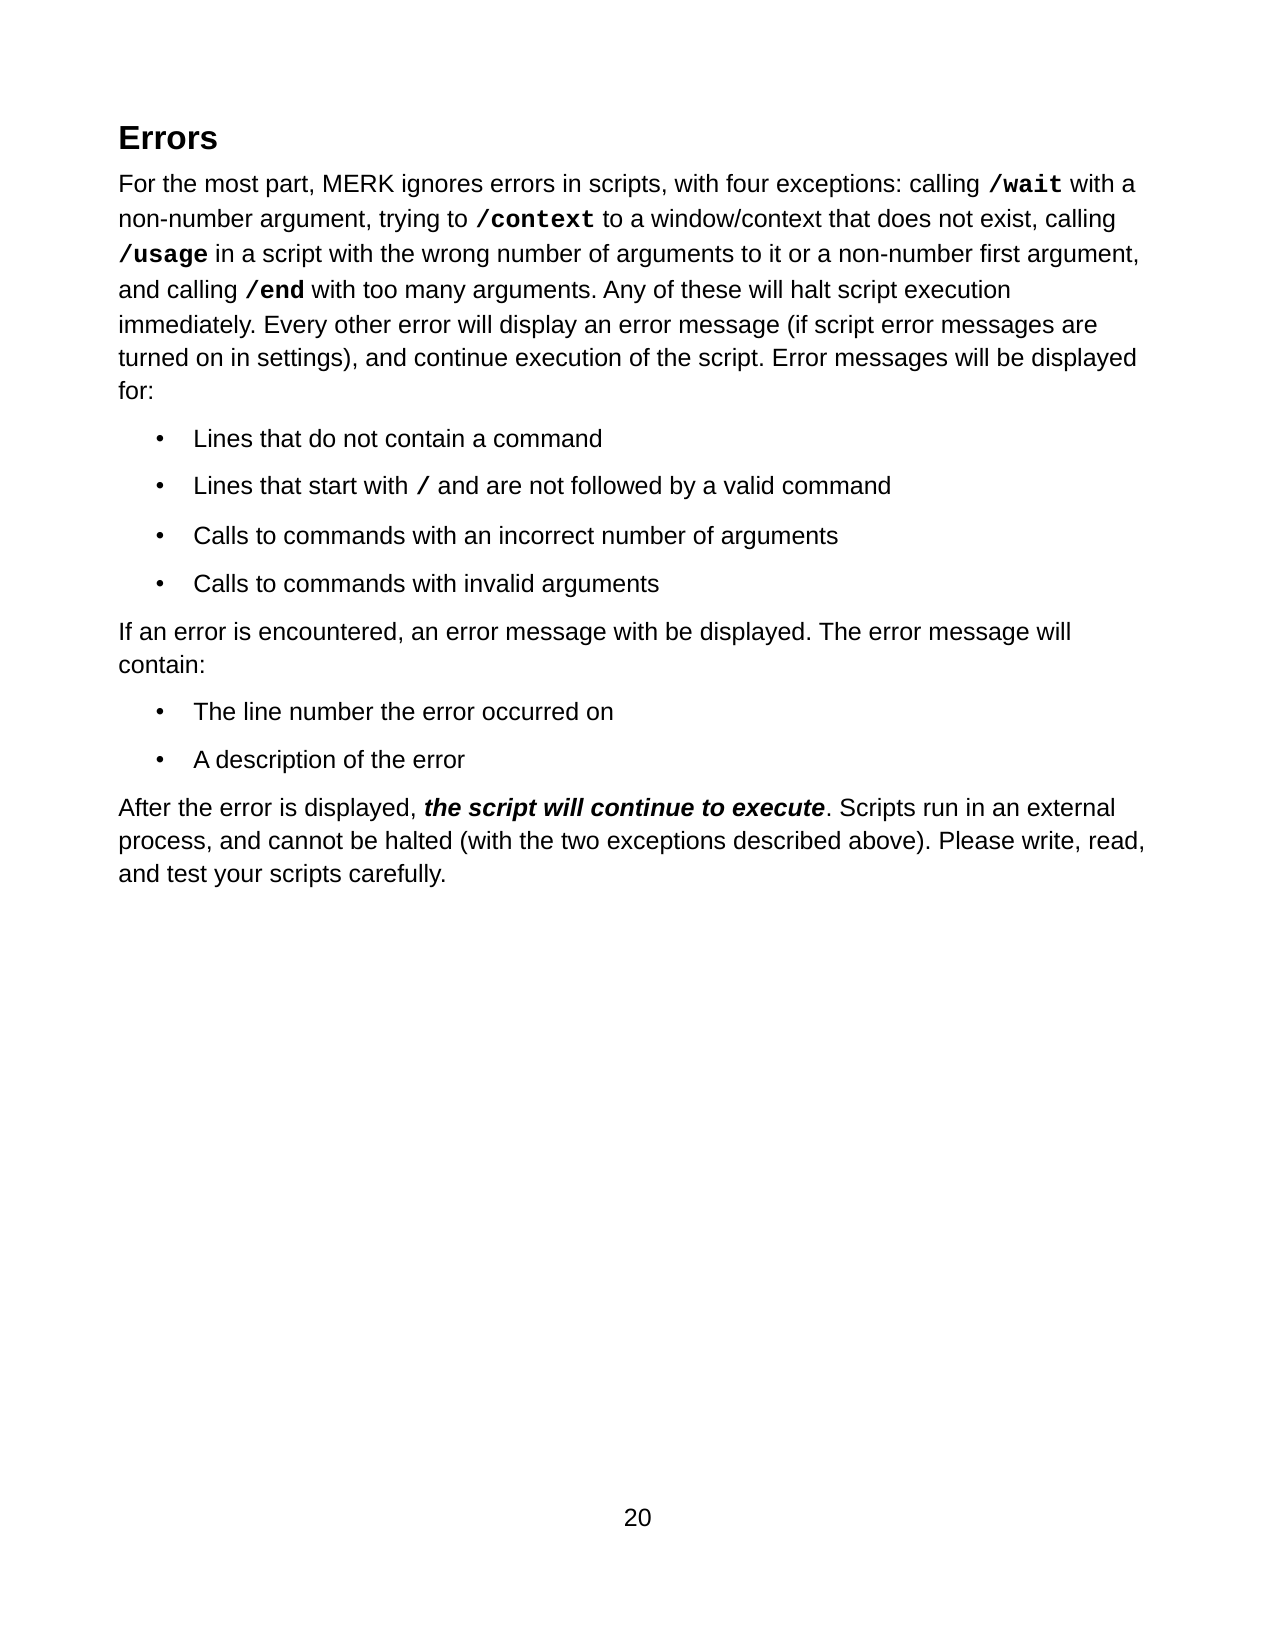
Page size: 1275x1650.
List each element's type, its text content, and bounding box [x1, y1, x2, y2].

text After the error is displayed, the script will continue to execute. Scripts run in an external process, and cannot be halted (with the two exceptions described above). Please write, read, and test your scripts carefully. [118, 793, 1157, 888]
list Lines that start with / and are not followed by a valid command [156, 471, 1157, 502]
text If an error is encountered, an error message with be displayed. The error message will contain: [118, 617, 1157, 678]
list Calls to commands with an incorrect number of arguments [156, 521, 1157, 550]
list Lines that do not contain a command [156, 423, 1157, 452]
list A description of the error [156, 745, 1157, 774]
list The line number the error occurred on [156, 697, 1157, 726]
subtitle Errors [118, 118, 1157, 157]
list Calls to commands with invalid arguments [156, 569, 1157, 598]
text For the most part, MERK ignores errors in scripts, with four exceptions: calling /wait with a non-number argument, trying to /context to a window/context that does not exist, calling /usage in a script with the wrong number of arguments to it or a non-number first argument, and calling /end with too many arguments. Any of these will halt script execution immediately. Every other error will display an error message (if script error messages are turned on in settings), and continue execution of the script. Error messages will be displayed for: [118, 169, 1157, 405]
